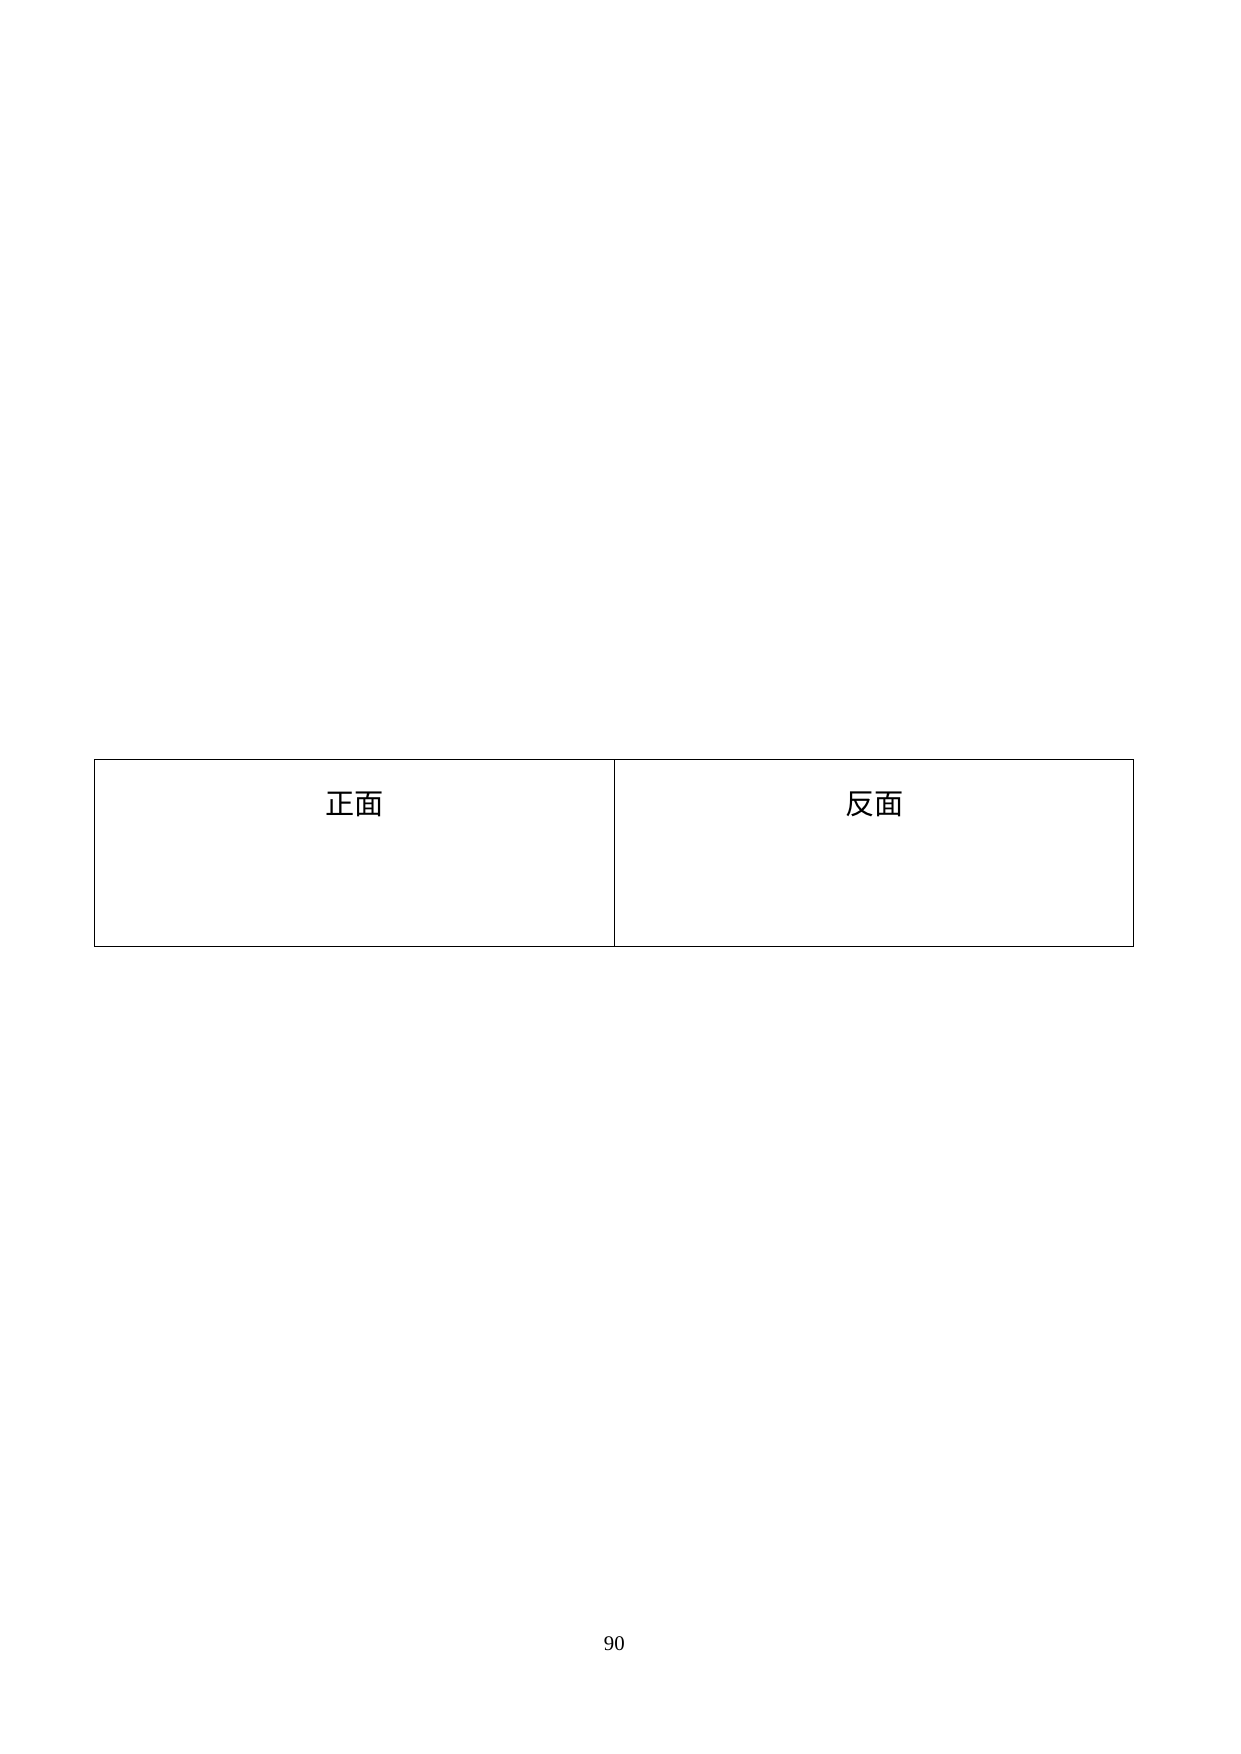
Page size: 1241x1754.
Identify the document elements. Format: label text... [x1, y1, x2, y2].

table_header 反面 [615, 760, 1133, 946]
table_header 正面 [95, 760, 614, 946]
